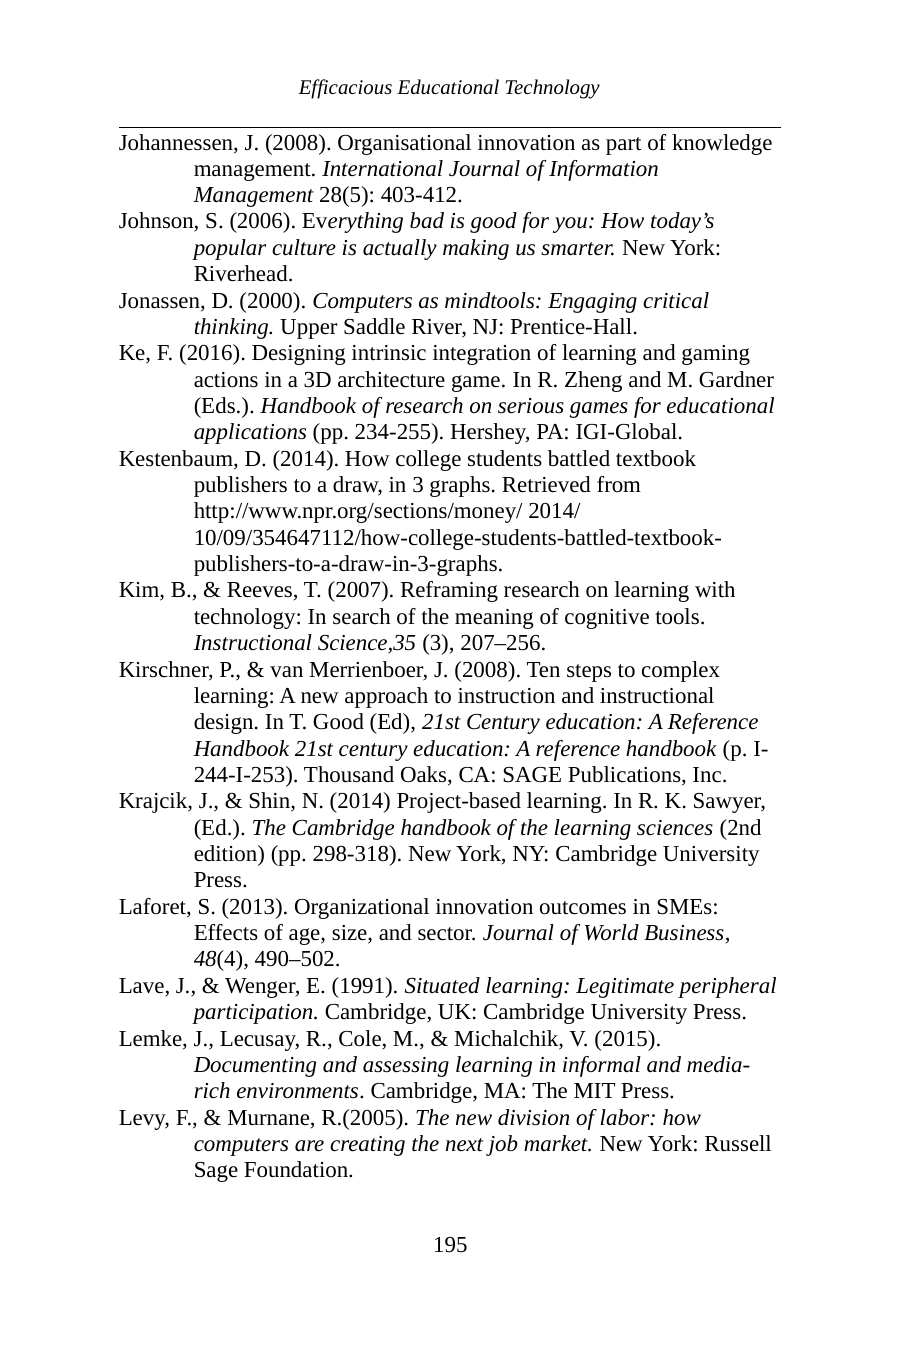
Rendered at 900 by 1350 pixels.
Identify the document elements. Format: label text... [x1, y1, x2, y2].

text Lemke, J., Lecusay, R., Cole, M., & Michalchik, V. (2015). Documenting and assessing learning in informal and media-rich environments. Cambridge, MA: The MIT Press. [118, 1024, 781, 1104]
text Johannessen, J. (2008). Organisational innovation as part of knowledge management. International Journal of Information Management 28(5): 403-412. [118, 128, 781, 208]
text Kirschner, P., & van Merrienboer, J. (2008). Ten steps to complex learning: A new approach to instruction and instructional design. In T. Good (Ed), 21st Century education: A Reference Handbook 21st century education: A reference handbook (p. I-244-I-253). Thousand Oaks, CA: SAGE Publications, Inc. [118, 656, 781, 787]
text Jonassen, D. (2000). Computers as mindtools: Engaging critical thinking. Upper Saddle River, NJ: Prentice-Hall. [118, 287, 781, 339]
text Levy, F., & Murnane, R.(2005). The new division of labor: how computers are creating the next job market. New York: Russell Sage Foundation. [118, 1104, 781, 1183]
text Krajcik, J., & Shin, N. (2014) Project-based learning. In R. K. Sawyer, (Ed.). The Cambridge handbook of the learning sciences (2nd edition) (pp. 298-318). New York, NY: Cambridge University Press. [118, 787, 781, 893]
text Ke, F. (2016). Designing intrinsic integration of learning and gaming actions in a 3D architecture game. In R. Zheng and M. Gardner (Eds.). Handbook of research on serious games for educational applications (pp. 234-255). Hershey, PA: IGI-Global. [118, 339, 781, 445]
text Johnson, S. (2006). Everything bad is good for you: How today’s popular culture is actually making us smarter. New York: Riverhead. [118, 208, 781, 287]
text Laforet, S. (2013). Organizational innovation outcomes in SMEs: Effects of age, size, and sector. Journal of World Business, 48(4), 490–502. [118, 893, 781, 972]
text Kim, B., & Reeves, T. (2007). Reframing research on learning with technology: In search of the meaning of cognitive tools. Instructional Science,35 (3), 207–256. [118, 577, 781, 656]
text Lave, J., & Wenger, E. (1991). Situated learning: Legitimate peripheral participation. Cambridge, UK: Cambridge University Press. [118, 972, 781, 1024]
text Kestenbaum, D. (2014). How college students battled textbook publishers to a draw, in 3 graphs. Retrieved from http://www.npr.org/sections/money/ 2014/ 10/09/354647112/how-college-students-battled-textbook-publishers-to-a-draw-in-3-graphs. [118, 445, 781, 577]
